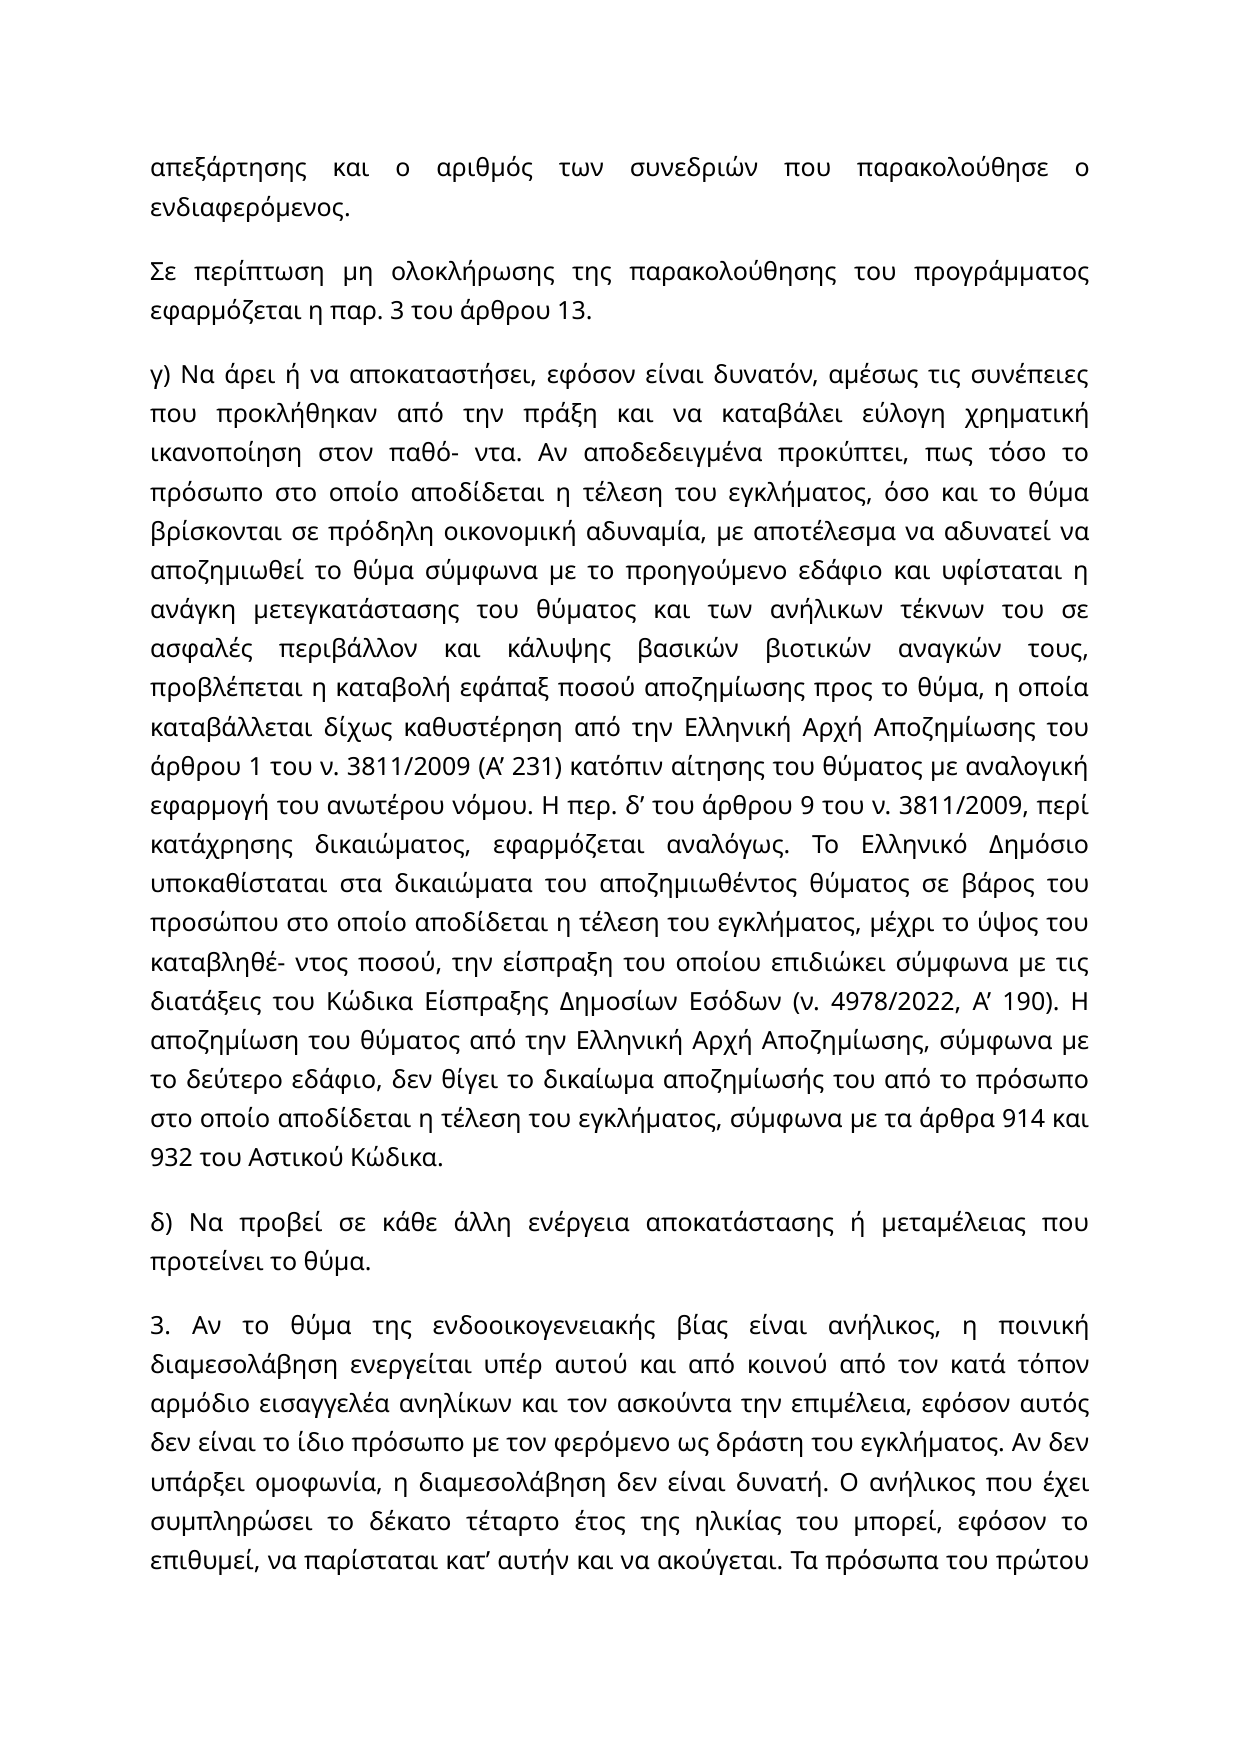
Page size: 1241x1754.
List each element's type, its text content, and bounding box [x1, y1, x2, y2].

text δ) Να προβεί σε κάθε άλλη ενέργεια αποκατάστασης ή μεταμέλειας που προτείνει το θύμα. [150, 1204, 1090, 1277]
text Σε περίπτωση μη ολοκλήρωσης της παρακολούθησης του προγράμματος εφαρμόζεται η παρ. 3 του άρθρου 13. [150, 253, 1090, 327]
text γ) Να άρει ή να αποκαταστήσει, εφόσον είναι δυνατόν, αμέσως τις συνέπειες που προκλήθηκαν από την πράξη και να καταβάλει εύλογη χρηματική ικανοποίηση στον παθό- ντα. Αν αποδεδειγμένα προκύπτει, πως τόσο το πρόσωπο στο οποίο αποδίδεται η τέλεση του εγκλήματος, όσο και το θύμα βρίσκονται σε πρόδηλη οικονομική αδυναμία, με αποτέλεσμα να αδυνατεί να αποζημιωθεί το θύμα σύμφωνα με το προηγούμενο εδάφιο και υφίσταται η ανάγκη μετεγκατάστασης του θύματος και των ανήλικων τέκνων του σε ασφαλές περιβάλλον και κάλυψης βασικών βιοτικών αναγκών τους, προβλέπεται η καταβολή εφάπαξ ποσού αποζημίωσης προς το θύμα, η οποία καταβάλλεται δίχως καθυστέρηση από την Ελληνική Αρχή Αποζημίωσης του άρθρου 1 του ν. 3811/2009 (Α’ 231) κατόπιν αίτησης του θύματος με αναλογική εφαρμογή του ανωτέρου νόμου. Η περ. δ’ του άρθρου 9 του ν. 3811/2009, περί κατάχρησης δικαιώματος, εφαρμόζεται αναλόγως. Το Ελληνικό Δημόσιο υποκαθίσταται στα δικαιώματα του αποζημιωθέντος θύματος σε βάρος του προσώπου στο οποίο αποδίδεται η τέλεση του εγκλήματος, μέχρι το ύψος του καταβληθέ- ντος ποσού, την είσπραξη του οποίου επιδιώκει σύμφωνα με τις διατάξεις του Κώδικα Είσπραξης Δημοσίων Εσόδων (ν. 4978/2022, Α’ 190). Η αποζημίωση του θύματος από την Ελληνική Αρχή Αποζημίωσης, σύμφωνα με το δεύτερο εδάφιο, δεν θίγει το δικαίωμα αποζημίωσής του από το πρόσωπο στο οποίο αποδίδεται η τέλεση του εγκλήματος, σύμφωνα με τα άρθρα 914 και 932 του Αστικού Κώδικα. [150, 357, 1090, 1174]
text 3. Αν το θύμα της ενδοοικογενειακής βίας είναι ανήλικος, η ποινική διαμεσολάβηση ενεργείται υπέρ αυτού και από κοινού από τον κατά τόπον αρμόδιο εισαγγελέα ανηλίκων και τον ασκούντα την επιμέλεια, εφόσον αυτός δεν είναι το ίδιο πρόσωπο με τον φερόμενο ως δράστη του εγκλήματος. Αν δεν υπάρξει ομοφωνία, η διαμεσολάβηση δεν είναι δυνατή. Ο ανήλικος που έχει συμπληρώσει το δέκατο τέταρτο έτος της ηλικίας του μπορεί, εφόσον το επιθυμεί, να παρίσταται κατ’ αυτήν και να ακούγεται. Τα πρόσωπα του πρώτου [150, 1307, 1090, 1577]
text απεξάρτησης και ο αριθμός των συνεδριών που παρακολούθησε ο ενδιαφερόμενος. [150, 150, 1090, 223]
